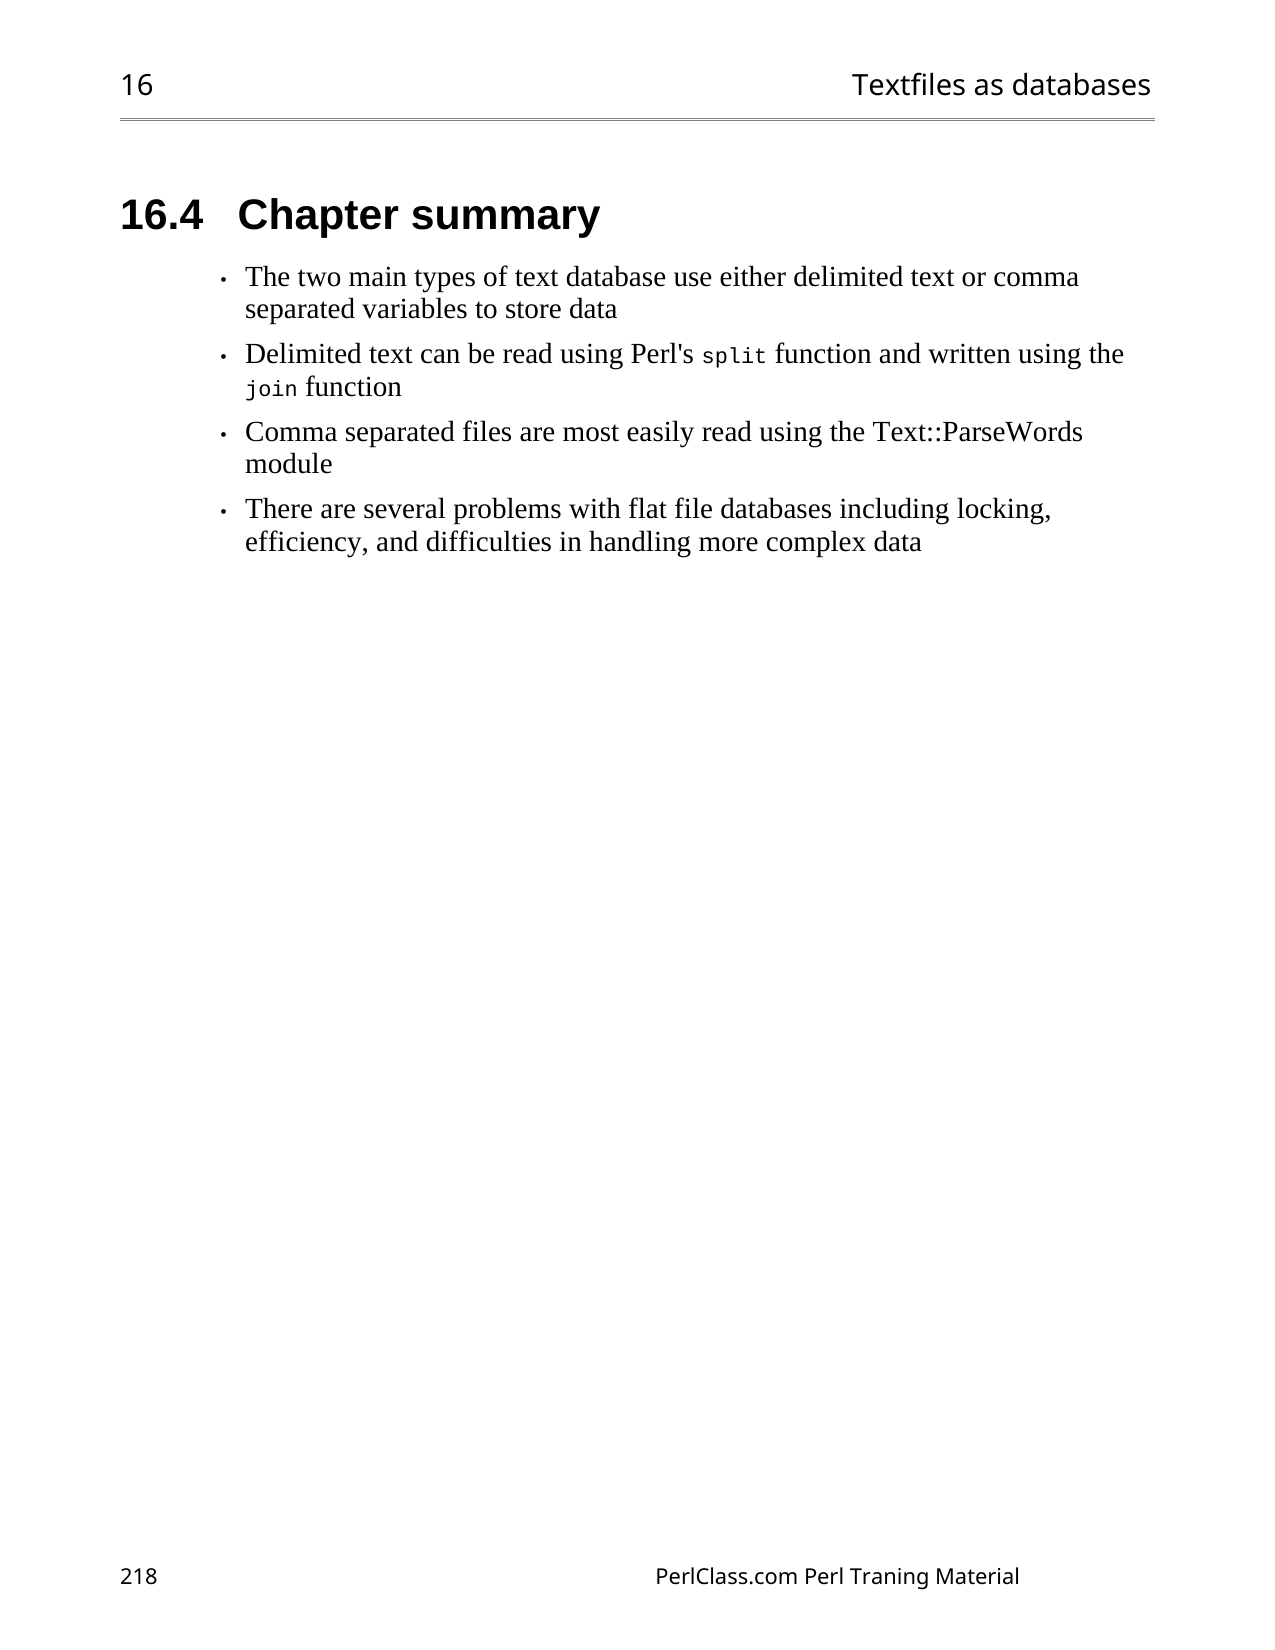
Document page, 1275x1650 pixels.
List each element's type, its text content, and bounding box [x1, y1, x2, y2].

text • There are several problems with flat file databases including locking, efficiency, and difficulties in handling more complex data [220, 493, 1155, 558]
text • Comma separated files are most easily read using the Text::ParseWords module [220, 415, 1155, 480]
text • Delimited text can be read using Perl's split function and written using the join function [220, 337, 1155, 403]
subtitle Chapter summary [120, 182, 1155, 238]
text • The two main types of text database use either delimited text or comma separated variables to store data [220, 260, 1155, 325]
